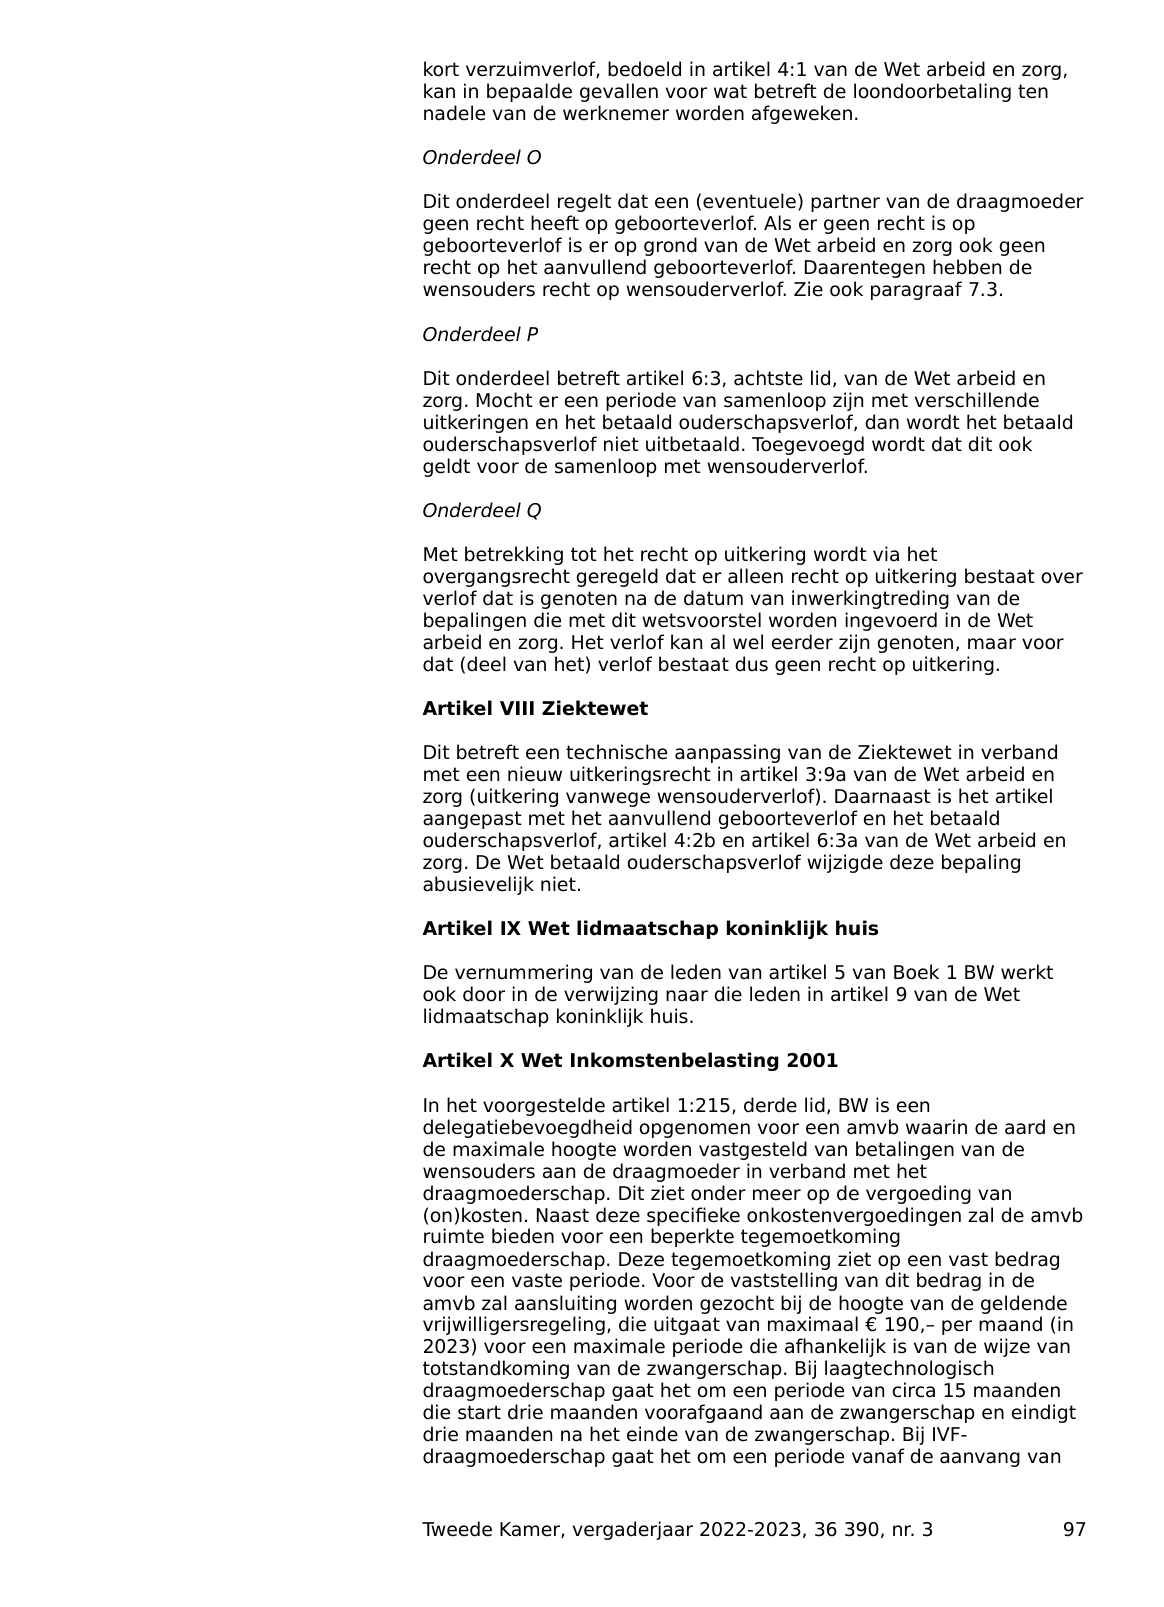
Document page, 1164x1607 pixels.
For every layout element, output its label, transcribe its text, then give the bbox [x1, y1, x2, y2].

subtitle Artikel X Wet Inkomstenbelasting 2001 [422, 1050, 1087, 1072]
subtitle Onderdeel P [422, 323, 1087, 345]
text kort verzuimverlof, bedoeld in artikel 4:1 van de Wet arbeid en zorg, kan in bepaalde gevallen voor wat betreft de loondoorbetaling ten nadele van de werknemer worden afgeweken. [422, 59, 1087, 125]
subtitle Onderdeel O [422, 147, 1087, 169]
text In het voorgestelde artikel 1:215, derde lid, BW is een delegatiebevoegdheid opgenomen voor een amvb waarin de aard en de maximale hoogte worden vastgesteld van betalingen van de wensouders aan de draagmoeder in verband met het draagmoederschap. Dit ziet onder meer op de vergoeding van (on)kosten. Naast deze specifieke onkostenvergoedingen zal de amvb ruimte bieden voor een beperkte tegemoetkoming draagmoederschap. Deze tegemoetkoming ziet op een vast bedrag voor een vaste periode. Voor de vaststelling van dit bedrag in de amvb zal aansluiting worden gezocht bij de hoogte van de geldende vrijwilligersregeling, die uitgaat van maximaal € 190,– per maand (in 2023) voor een maximale periode die afhankelijk is van de wijze van totstandkoming van de zwangerschap. Bij laagtechnologisch draagmoederschap gaat het om een periode van circa 15 maanden die start drie maanden voorafgaand aan de zwangerschap en eindigt drie maanden na het einde van de zwangerschap. Bij IVF-draagmoederschap gaat het om een periode vanaf de aanvang van [422, 1094, 1087, 1468]
text De vernummering van de leden van artikel 5 van Boek 1 BW werkt ook door in de verwijzing naar die leden in artikel 9 van de Wet lidmaatschap koninklijk huis. [422, 962, 1087, 1028]
subtitle Onderdeel Q [422, 500, 1087, 522]
text Met betrekking tot het recht op uitkering wordt via het overgangsrecht geregeld dat er alleen recht op uitkering bestaat over verlof dat is genoten na de datum van inwerkingtreding van de bepalingen die met dit wetsvoorstel worden ingevoerd in de Wet arbeid en zorg. Het verlof kan al wel eerder zijn genoten, maar voor dat (deel van het) verlof bestaat dus geen recht op uitkering. [422, 544, 1087, 676]
text Dit onderdeel betreft artikel 6:3, achtste lid, van de Wet arbeid en zorg. Mocht er een periode van samenloop zijn met verschillende uitkeringen en het betaald ouderschapsverlof, dan wordt het betaald ouderschapsverlof niet uitbetaald. Toegevoegd wordt dat dit ook geldt voor de samenloop met wensouderverlof. [422, 368, 1087, 477]
subtitle Artikel IX Wet lidmaatschap koninklijk huis [422, 918, 1087, 940]
text Dit betreft een technische aanpassing van de Ziektewet in verband met een nieuw uitkeringsrecht in artikel 3:9a van de Wet arbeid en zorg (uitkering vanwege wensouderverlof). Daarnaast is het artikel aangepast met het aanvullend geboorteverlof en het betaald ouderschapsverlof, artikel 4:2b en artikel 6:3a van de Wet arbeid en zorg. De Wet betaald ouderschapsverlof wijzigde deze bepaling abusievelijk niet. [422, 742, 1087, 896]
text Dit onderdeel regelt dat een (eventuele) partner van de draagmoeder geen recht heeft op geboorteverlof. Als er geen recht is op geboorteverlof is er op grond van de Wet arbeid en zorg ook geen recht op het aanvullend geboorteverlof. Daarentegen hebben de wensouders recht op wensouderverlof. Zie ook paragraaf 7.3. [422, 191, 1087, 301]
subtitle Artikel VIII Ziektewet [422, 698, 1087, 720]
